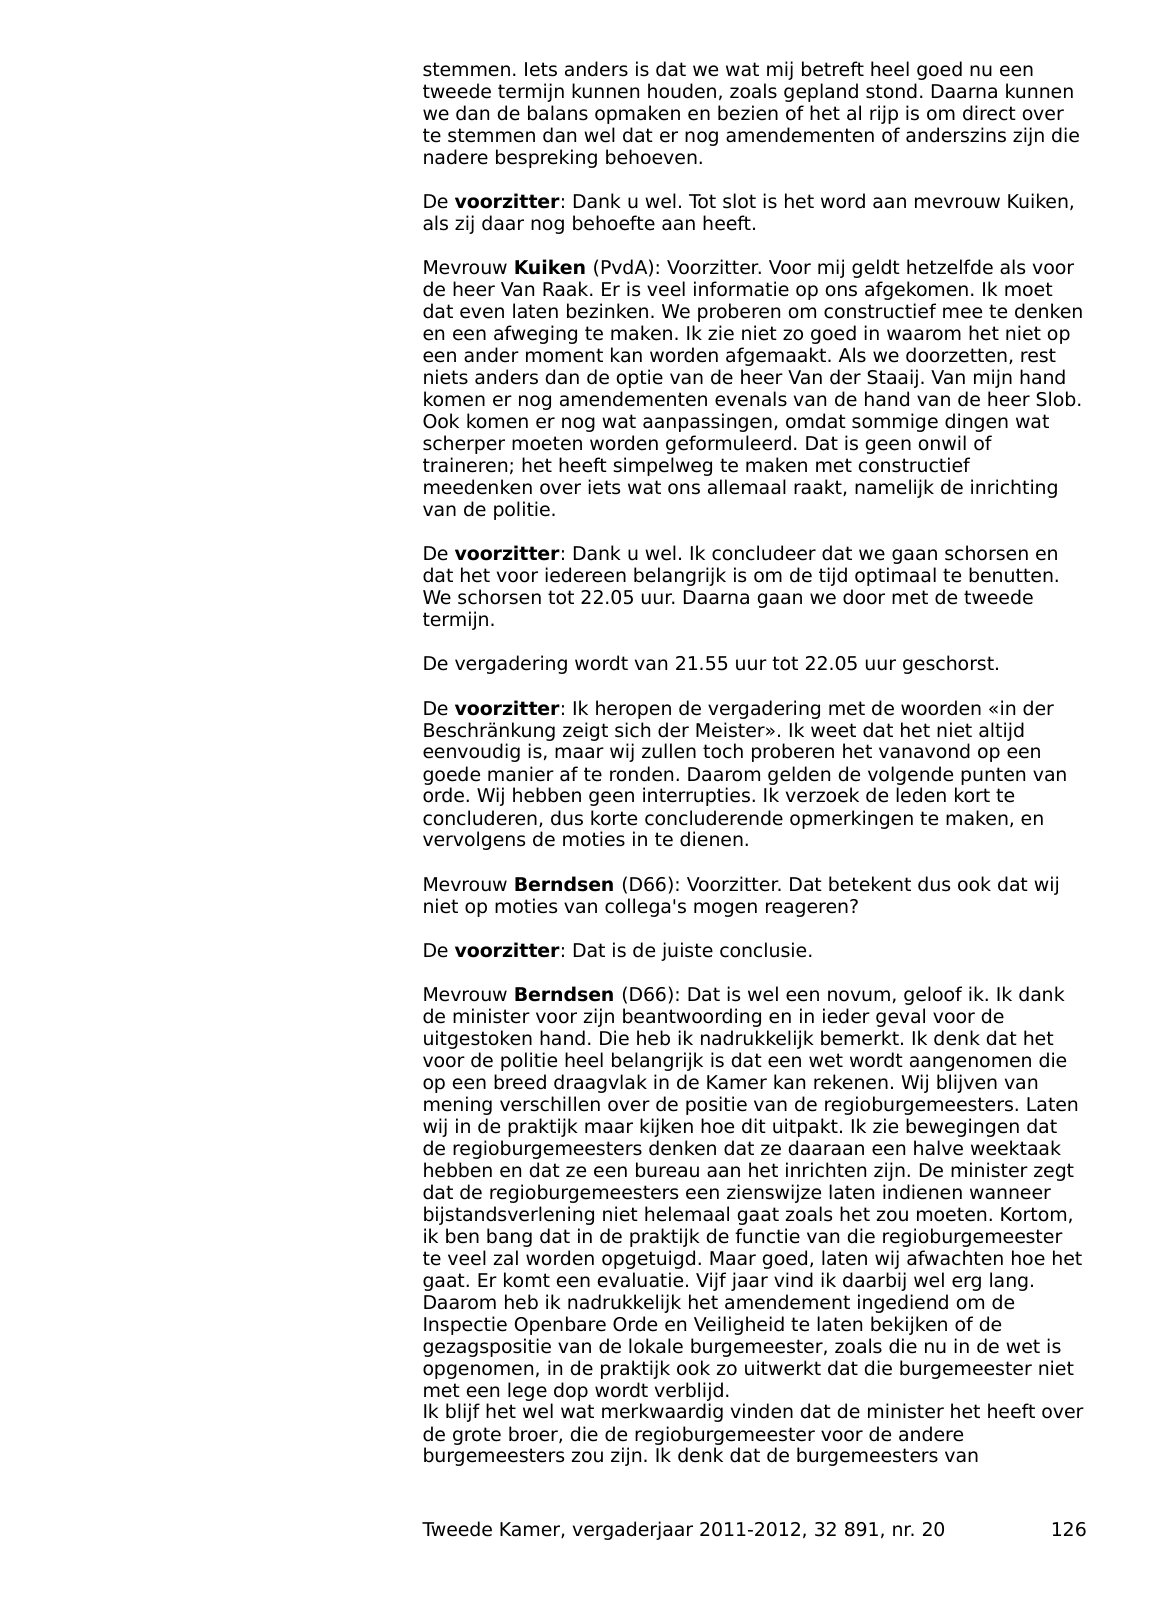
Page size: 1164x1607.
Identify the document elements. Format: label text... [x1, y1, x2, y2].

text Mevrouw Kuiken (PvdA): Voorzitter. Voor mij geldt hetzelfde als voor de heer Van Raak. Er is veel informatie op ons afgekomen. Ik moet dat even laten bezinken. We proberen om constructief mee te denken en een afweging te maken. Ik zie niet zo goed in waarom het niet op een ander moment kan worden afgemaakt. Als we doorzetten, rest niets anders dan de optie van de heer Van der Staaij. Van mijn hand komen er nog amendementen evenals van de hand van de heer Slob. Ook komen er nog wat aanpassingen, omdat sommige dingen wat scherper moeten worden geformuleerd. Dat is geen onwil of traineren; het heeft simpelweg te maken met constructief meedenken over iets wat ons allemaal raakt, namelijk de inrichting van de politie. [422, 257, 1087, 521]
text De voorzitter: Ik heropen de vergadering met de woorden «in der Beschränkung zeigt sich der Meister». Ik weet dat het niet altijd eenvoudig is, maar wij zullen toch proberen het vanavond op een goede manier af te ronden. Daarom gelden de volgende punten van orde. Wij hebben geen interrupties. Ik verzoek de leden kort te concluderen, dus korte concluderende opmerkingen te maken, en vervolgens de moties in te dienen. [422, 697, 1087, 851]
text De voorzitter: Dat is de juiste conclusie. [422, 940, 1087, 962]
text De voorzitter: Dank u wel. Ik concludeer dat we gaan schorsen en dat het voor iedereen belangrijk is om de tijd optimaal te benutten. We schorsen tot 22.05 uur. Daarna gaan we door met de tweede termijn. [422, 543, 1087, 631]
text stemmen. Iets anders is dat we wat mij betreft heel goed nu een tweede termijn kunnen houden, zoals gepland stond. Daarna kunnen we dan de balans opmaken en bezien of het al rijp is om direct over te stemmen dan wel dat er nog amendementen of anderszins zijn die nadere bespreking behoeven. [422, 59, 1087, 169]
text De vergadering wordt van 21.55 uur tot 22.05 uur geschorst. [422, 653, 1087, 675]
text Mevrouw Berndsen (D66): Voorzitter. Dat betekent dus ook dat wij niet op moties van collega's mogen reageren? [422, 873, 1087, 917]
text De voorzitter: Dank u wel. Tot slot is het word aan mevrouw Kuiken, als zij daar nog behoefte aan heeft. [422, 191, 1087, 235]
text Mevrouw Berndsen (D66): Dat is wel een novum, geloof ik. Ik dank de minister voor zijn beantwoording en in ieder geval voor de uitgestoken hand. Die heb ik nadrukkelijk bemerkt. Ik denk dat het voor de politie heel belangrijk is dat een wet wordt aangenomen die op een breed draagvlak in de Kamer kan rekenen. Wij blijven van mening verschillen over de positie van de regioburgemeesters. Laten wij in de praktijk maar kijken hoe dit uitpakt. Ik zie bewegingen dat de regioburgemeesters denken dat ze daaraan een halve weektaak hebben en dat ze een bureau aan het inrichten zijn. De minister zegt dat de regioburgemeesters een zienswijze laten indienen wanneer bijstandsverlening niet helemaal gaat zoals het zou moeten. Kortom, ik ben bang dat in de praktijk de functie van die regioburgemeester te veel zal worden opgetuigd. Maar goed, laten wij afwachten hoe het gaat. Er komt een evaluatie. Vijf jaar vind ik daarbij wel erg lang. Daarom heb ik nadrukkelijk het amendement ingediend om de Inspectie Openbare Orde en Veiligheid te laten bekijken of de gezagspositie van de lokale burgemeester, zoals die nu in de wet is opgenomen, in de praktijk ook zo uitwerkt dat die burgemeester niet met een lege dop wordt verblijd. [422, 984, 1087, 1401]
text Ik blijf het wel wat merkwaardig vinden dat de minister het heeft over de grote broer, die de regioburgemeester voor de andere burgemeesters zou zijn. Ik denk dat de burgemeesters van [422, 1401, 1087, 1467]
